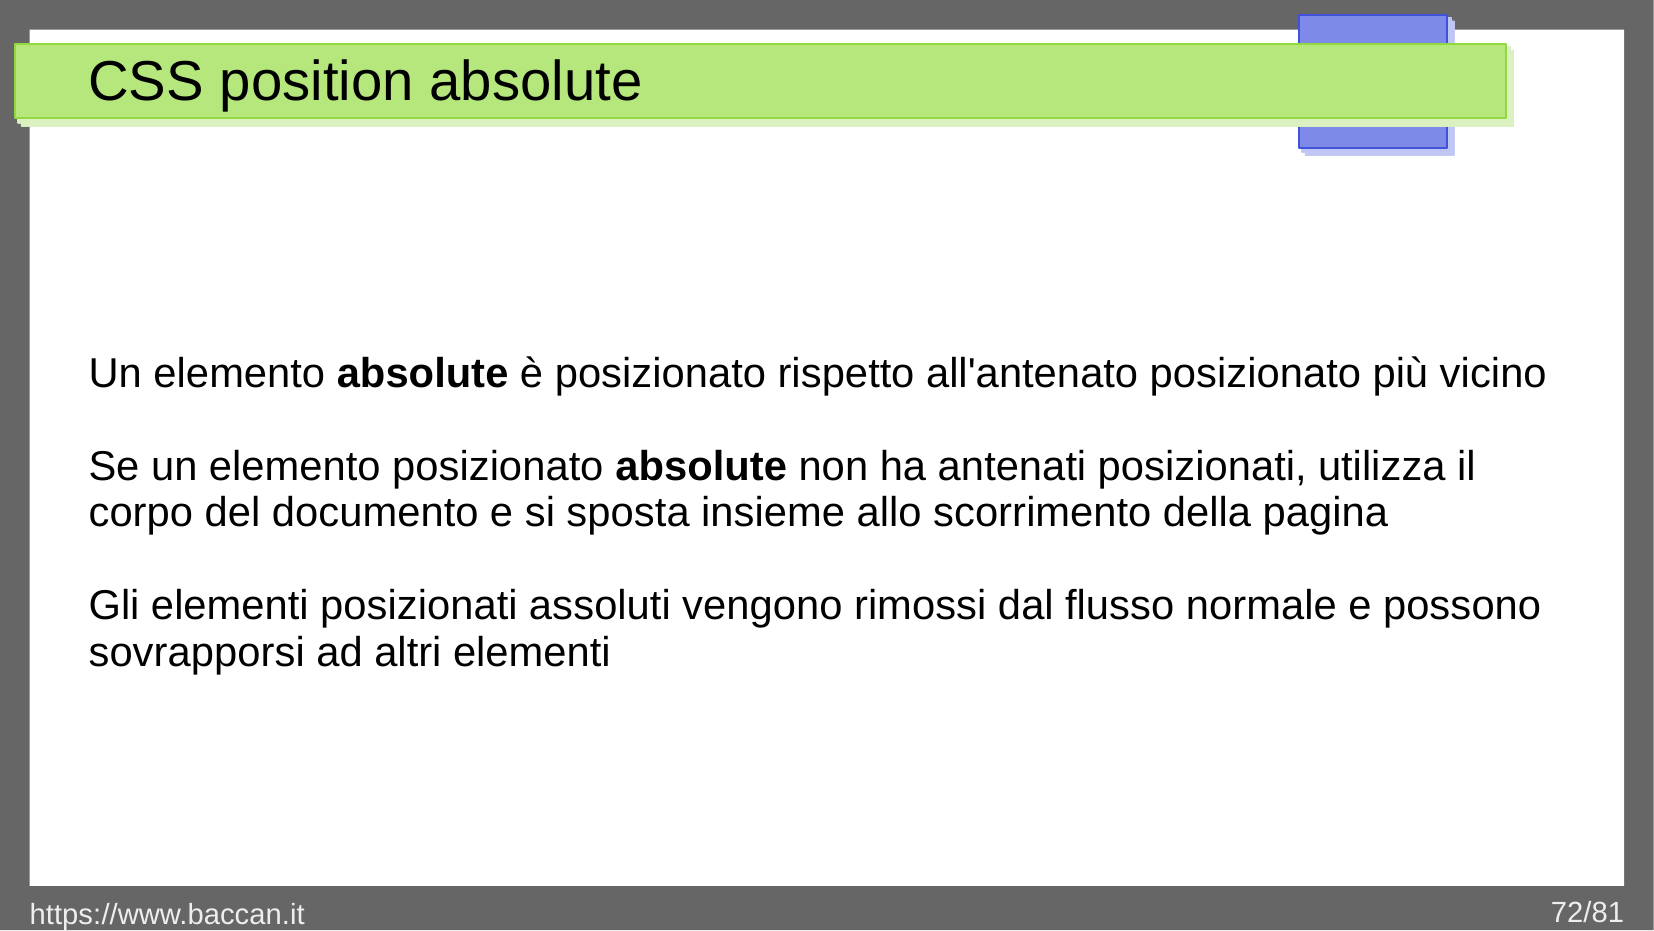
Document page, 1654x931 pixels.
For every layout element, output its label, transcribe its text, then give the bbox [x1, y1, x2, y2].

title CSS position absolute [88, 44, 1506, 119]
text_box Un elemento absolute è posizionato rispetto all'antenato posizionato più vicino Se un elemento posizionato absolute non ha antenati posizionati, utilizza il corpo del documento e si sposta insieme allo scorrimento della pagina Gli elementi posizionati assoluti vengono rimossi dal flusso normale e possono sovrapporsi ad altri elementi [88, 186, 1565, 838]
